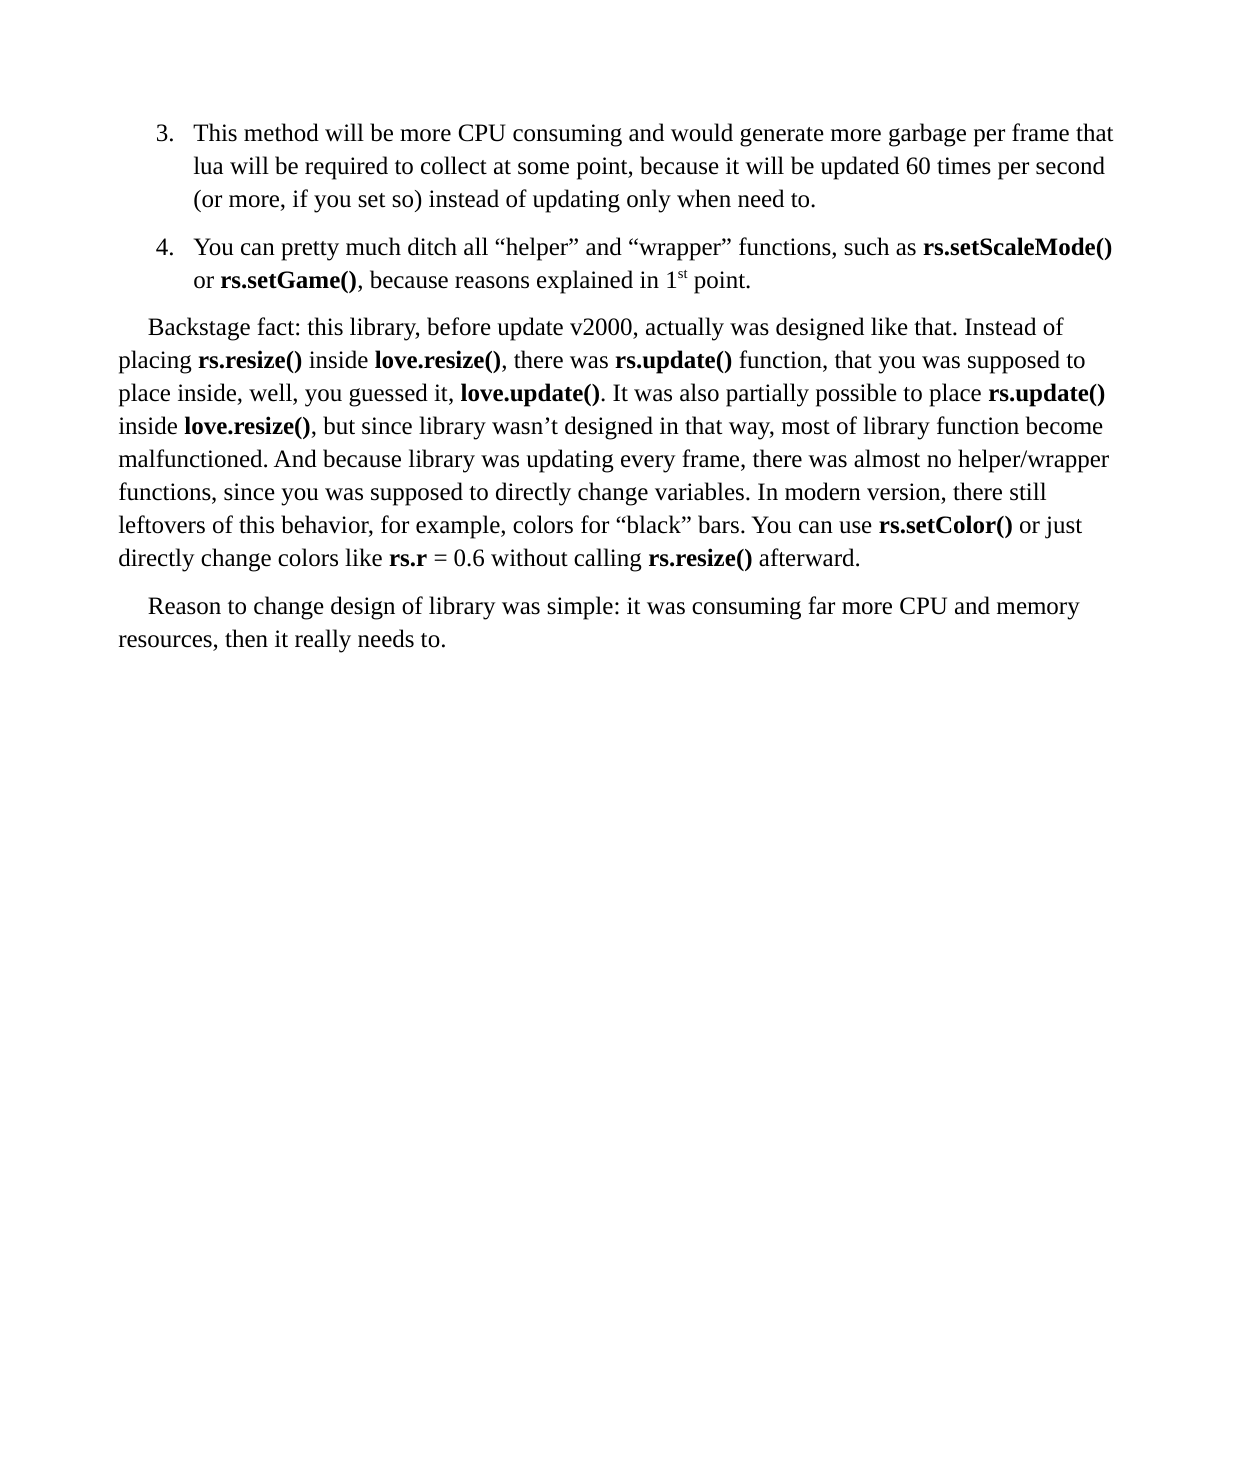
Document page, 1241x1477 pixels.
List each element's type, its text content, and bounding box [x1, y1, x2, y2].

text Reason to change design of library was simple: it was consuming far more CPU and memory resources, then it really needs to. [118, 591, 1122, 653]
list This method will be more CPU consuming and would generate more garbage per frame that lua will be required to collect at some point, because it will be updated 60 times per second (or more, if you set so) instead of updating only when need to. [156, 118, 1122, 213]
list You can pretty much ditch all “helper” and “wrapper” functions, such as rs.setScaleMode() or rs.setGame(), because reasons explained in 1st point. [156, 232, 1122, 293]
text Backstage fact: this library, before update v2000, actually was designed like that. Instead of placing rs.resize() inside love.resize(), there was rs.update() function, that you was supposed to place inside, well, you guessed it, love.update(). It was also partially possible to place rs.update() inside love.resize(), but since library wasn’t designed in that way, most of library function become malfunctioned. And because library was updating every frame, there was almost no helper/wrapper functions, since you was supposed to directly change variables. In modern version, there still leftovers of this behavior, for example, colors for “black” bars. You can use rs.setColor() or just directly change colors like rs.r = 0.6 without calling rs.resize() afterward. [118, 312, 1122, 572]
